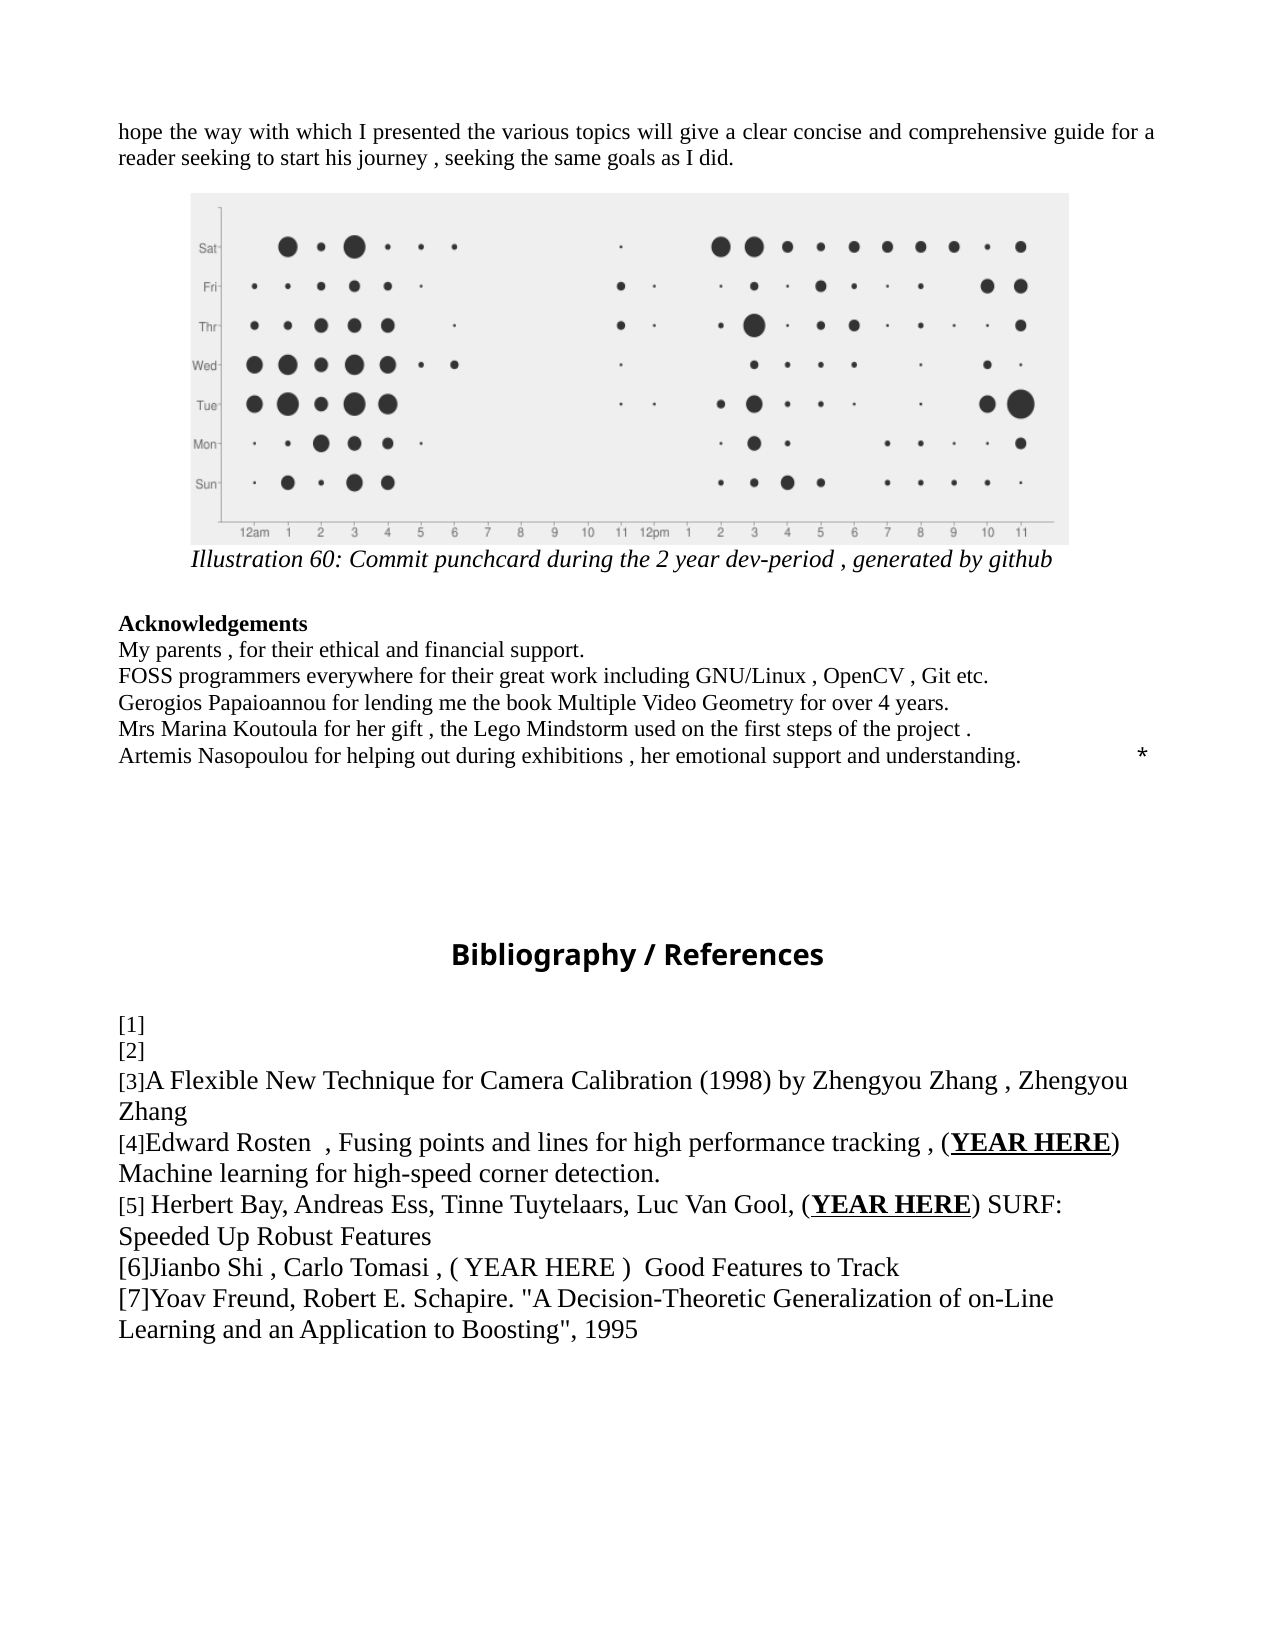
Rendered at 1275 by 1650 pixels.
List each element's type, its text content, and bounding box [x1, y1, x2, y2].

text Gerogios Papaioannou for lending me the book Multiple Video Geometry for over 4 years. [118, 689, 1157, 715]
text [6]Jianbo Shi , Carlo Tomasi , ( YEAR HERE ) Good Features to Track [118, 1251, 1157, 1282]
text Mrs Marina Koutoula for her gift , the Lego Mindstorm used on the first steps of the project . [118, 715, 1157, 742]
text [5] Herbert Bay, Andreas Ess, Tinne Tuytelaars, Luc Van Gool, (YEAR HERE) SURF: Speeded Up Robust Features [118, 1188, 1157, 1251]
text hope the way with which I presented the various topics will give a clear concise and comprehensive guide for a reader seeking to start his journey , seeking the same goals as I did. [118, 118, 1157, 171]
picture [190, 193, 1069, 545]
text [4]Edward Rosten , Fusing points and lines for high performance tracking , (YEAR HERE) Machine learning for high-speed corner detection. [118, 1126, 1157, 1188]
text [2] [118, 1038, 1157, 1064]
text Illustration 60: Commit punchcard during the 2 year dev-period , generated by github [191, 545, 1069, 573]
text Bibliography / References [118, 935, 1157, 974]
text [1] [118, 1011, 1157, 1038]
text FOSS programmers everywhere for their great work including GNU/Linux , OpenCV , Git etc. [118, 662, 1157, 689]
text Artemis Nasopoulou for helping out during exhibitions , her emotional support and understanding. * [118, 742, 1157, 770]
text [3]A Flexible New Technique for Camera Calibration (1998) by Zhengyou Zhang , Zhengyou Zhang [118, 1064, 1157, 1126]
text My parents , for their ethical and financial support. [118, 636, 1157, 662]
text Acknowledgements [118, 610, 1157, 636]
text [7]Yoav Freund, Robert E. Schapire. "A Decision-Theoretic Generalization of on-Line Learning and an Application to Boosting", 1995 [118, 1282, 1157, 1344]
